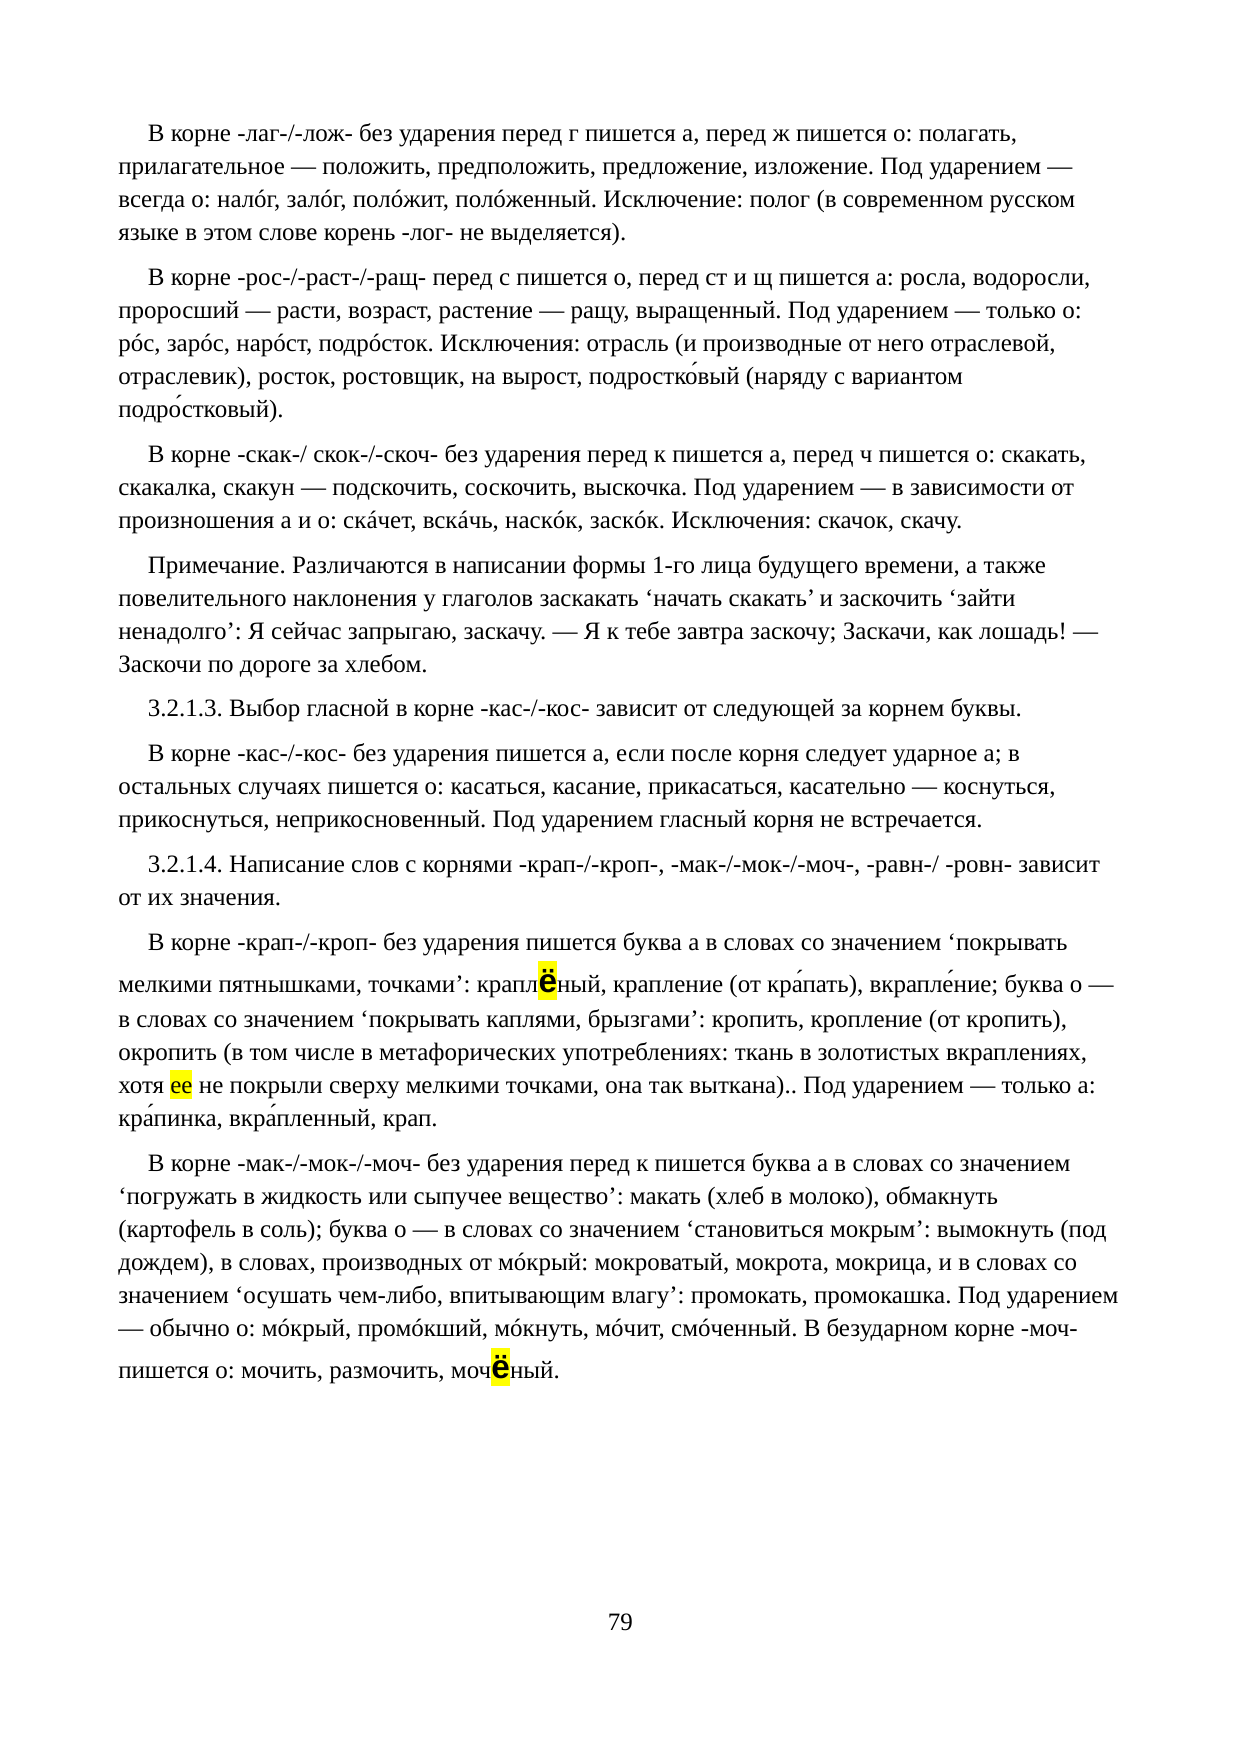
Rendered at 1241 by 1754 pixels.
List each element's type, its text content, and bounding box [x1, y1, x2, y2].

text В корне -крап-/-кроп- без ударения пишется буква а в словах со значением ‘покрывать мелкими пятнышками, точками’: краплёный, крапление (от кра́пать), вкрапле́ние; буква о — в словах со значением ‘покрывать каплями, брызгами’: кропить, кропление (от кропить), окропить (в том числе в метафорических употреблениях: ткань в золотистых вкраплениях, хотя ее не покрыли сверху мелкими точками, она так выткана).. Под ударением — только а: кра́пинка, вкра́пленный, крап. [118, 927, 1122, 1132]
text В корне -скак-/ скок‑/-скоч- без ударения перед к пишется а, перед ч пишется о: скакать, скакалка, скакун — подскочить, соскочить, выскочка. Под ударением — в зависимости от произношения а и о: скáчет, вскáчь, наскóк, заскóк. Исключения: скачок, скачу. [118, 439, 1122, 534]
text 3.2.1.4. Написание слов с корнями -крап-/-кроп-, -мак-/-мок-/-моч-, -равн-/ -ровн- зависит от их значения. [118, 849, 1122, 911]
text В корне -мак-/-мок-/-моч- без ударения перед к пишется буква а в словах со значением ‘погружать в жидкость или сыпучее вещество’: макать (хлеб в молоко), обмакнуть (картофель в соль); буква о — в словах со значением ‘становиться мокрым’: вымокнуть (под дождем), в словах, производных от мóкрый: мокроватый, мокрота, мокрица, и в словах со значением ‘осушать чем-либо, впитывающим влагу’: промокать, промокашка. Под ударением — обычно о: мóкрый, промóкший, мóкнуть, мóчит, смóченный. В безударном корне -моч- пишется о: мочить, размочить, мочёный. [118, 1148, 1122, 1386]
text Примечание. Различаются в написании формы 1-го лица будущего времени, а также повелительного наклонения у глаголов заскакать ‘начать скакать’ и заскочить ‘зайти ненадолго’: Я сейчас запрыгаю, заскачу. — Я к тебе завтра заскочу; Заскачи, как лошадь! — Заскочи по дороге за хлебом. [118, 550, 1122, 677]
text В корне -рос-/-раст-/-ращ- перед с пишется о, перед cт и щ пишется a: росла, водоросли, проросший — расти, возраст, растение — ращу, выращенный. Под ударением — только о: рóс, зарóс, нарóст, подрóсток. Исключения: отрасль (и производные от него отраслевой, отраслевик), росток, ростовщик, на вырост, подростко́вый (наряду с вариантом подро́стковый). [118, 262, 1122, 423]
text В корне -лаг-/-лож- без ударения перед г пишется а, перед ж пишется о: полагать, прилагательное — положить, предположить, предложение, изложение. Под ударением — всегда о: налóг, залóг, полóжит, полóженный. Исключение: полог (в современном русском языке в этом слове корень -лог- не выделяется). [118, 118, 1122, 246]
text 3.2.1.3. Выбор гласной в корне -кас-/-кос- зависит от следующей за корнем буквы. [118, 693, 1122, 722]
text В корне -кас-/-кос- без ударения пишется а, если после корня следует ударное а; в остальных случаях пишется о: касаться, касание, прикасаться, касательно — коснуться, прикоснуться, неприкосновенный. Под ударением гласный корня не встречается. [118, 738, 1122, 833]
